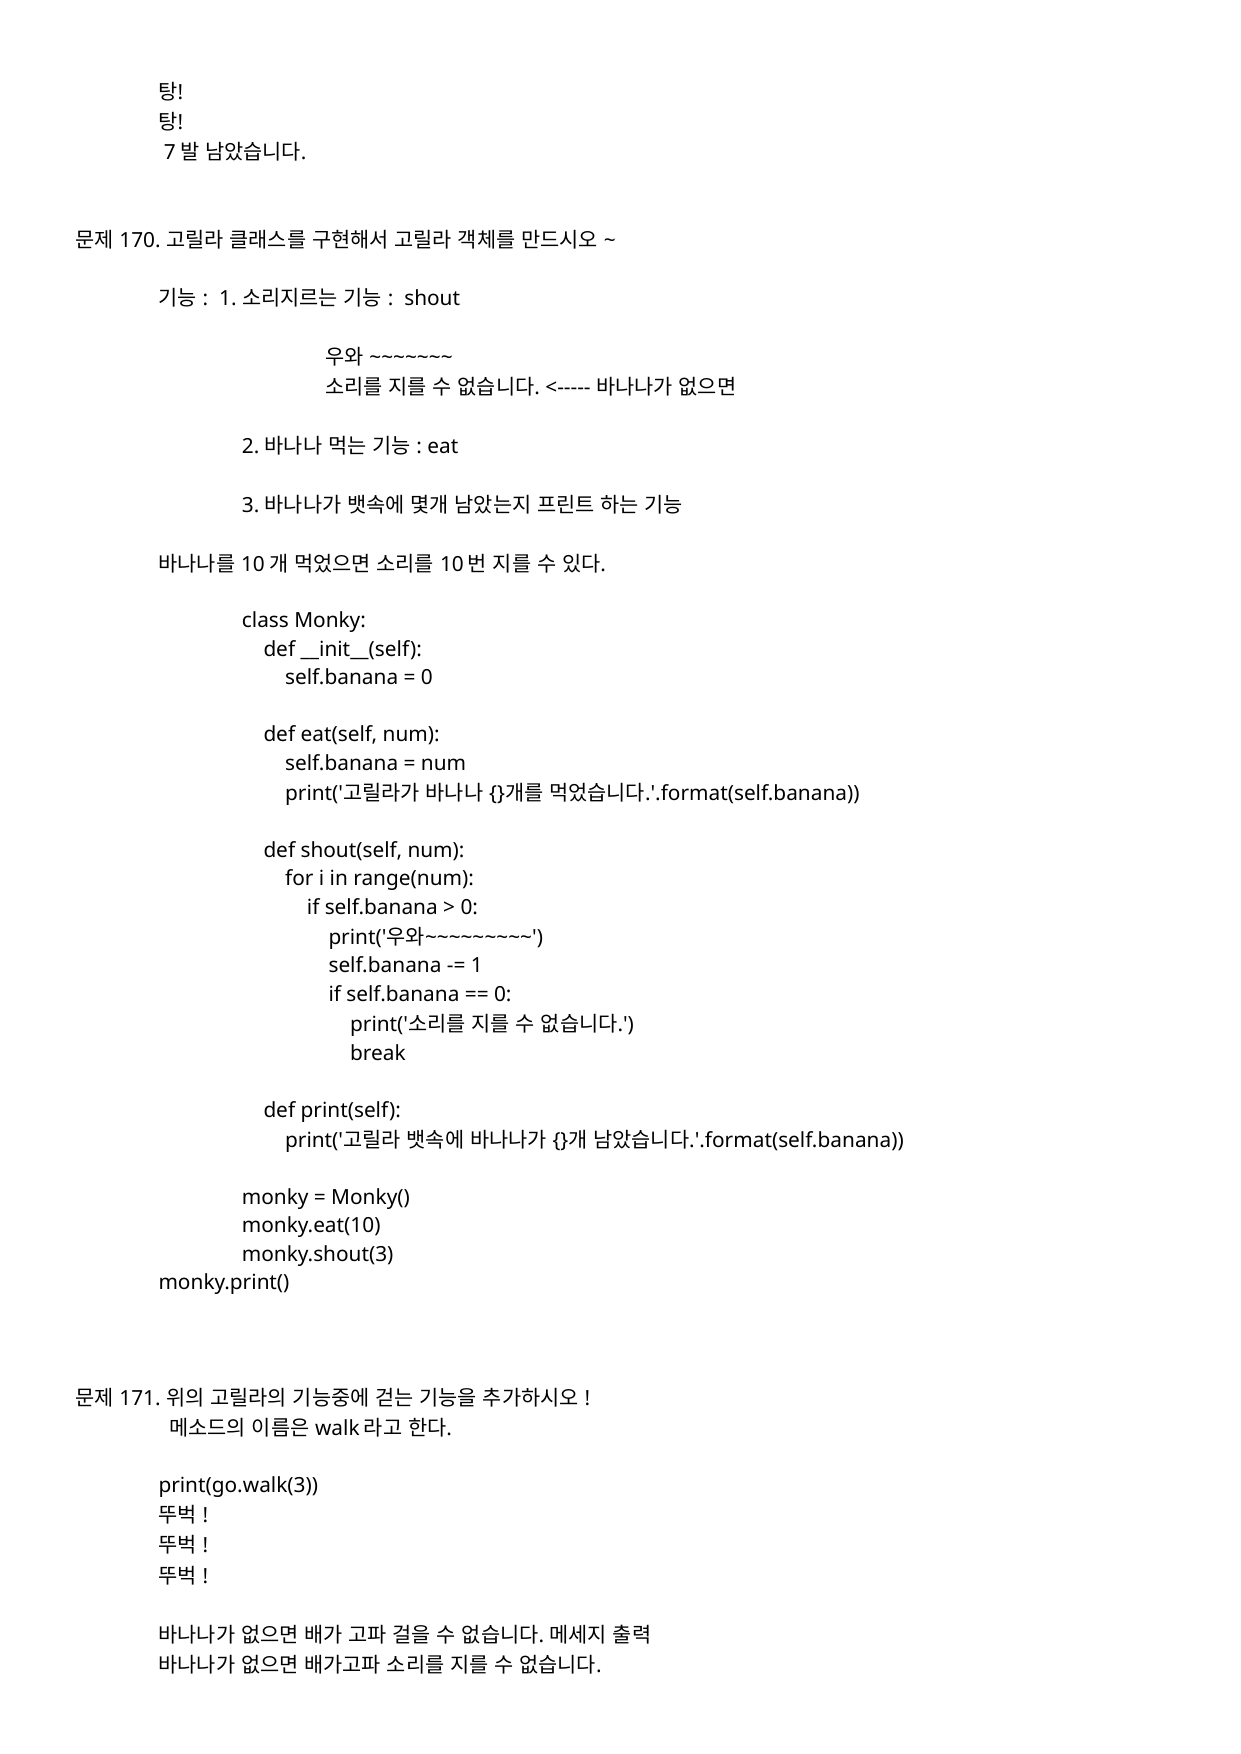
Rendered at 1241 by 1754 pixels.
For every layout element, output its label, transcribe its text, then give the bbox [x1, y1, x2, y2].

text print(go.walk(3)) [75, 1470, 1165, 1498]
text print('고릴라가 바나나 {}개를 먹었습니다.'.format(self.banana)) [75, 776, 1165, 807]
text self.banana = num [75, 748, 1165, 776]
text self.banana -= 1 [75, 951, 1165, 979]
text 바나나를 10개 먹었으면 소리를 10번 지를 수 있다. [75, 547, 1165, 577]
text monky.shout(3) [75, 1239, 1165, 1267]
text for i in range(num): [75, 863, 1165, 892]
text 우와 ~~~~~~~ [75, 340, 1165, 371]
text 탕! [75, 75, 1165, 105]
text def __init__(self): [75, 634, 1165, 662]
text 뚜벅 ! [75, 1498, 1165, 1529]
text 7발 남았습니다. [75, 136, 1165, 166]
text 2. 바나나 먹는 기능 : eat [75, 429, 1165, 460]
text print('고릴라 뱃속에 바나나가 {}개 남았습니다.'.format(self.banana)) [75, 1123, 1165, 1153]
text 뚜벅 ! [75, 1529, 1165, 1559]
text break [75, 1038, 1165, 1066]
text if self.banana == 0: [75, 979, 1165, 1007]
text 문제 171. 위의 고릴라의 기능중에 걷는 기능을 추가하시오 ! [75, 1381, 1165, 1411]
text 메소드의 이름은 walk라고 한다. [75, 1411, 1165, 1442]
text 기능 : 1. 소리지르는 기능 : shout [75, 282, 1165, 312]
text 바나나가 없으면 배가 고파 걸을 수 없습니다. 메세지 출력 [75, 1618, 1165, 1648]
text self.banana = 0 [75, 662, 1165, 691]
text 문제 170. 고릴라 클래스를 구현해서 고릴라 객체를 만드시오 ~ [75, 223, 1165, 253]
text def eat(self, num): [75, 719, 1165, 748]
text 바나나가 없으면 배가고파 소리를 지를 수 없습니다. [75, 1648, 1165, 1678]
text if self.banana > 0: [75, 892, 1165, 920]
text def print(self): [75, 1095, 1165, 1123]
text monky = Monky() [75, 1182, 1165, 1210]
text monky.print() [75, 1267, 1165, 1296]
text print('소리를 지를 수 없습니다.') [75, 1007, 1165, 1038]
text def shout(self, num): [75, 835, 1165, 863]
text print('우와~~~~~~~~~') [75, 920, 1165, 951]
text class Monky: [75, 606, 1165, 634]
text 소리를 지를 수 없습니다. <----- 바나나가 없으면 [75, 371, 1165, 401]
text 3. 바나나가 뱃속에 몇개 남았는지 프린트 하는 기능 [75, 488, 1165, 518]
text monky.eat(10) [75, 1210, 1165, 1239]
text 뚜벅 ! [75, 1559, 1165, 1589]
text 탕! [75, 105, 1165, 136]
